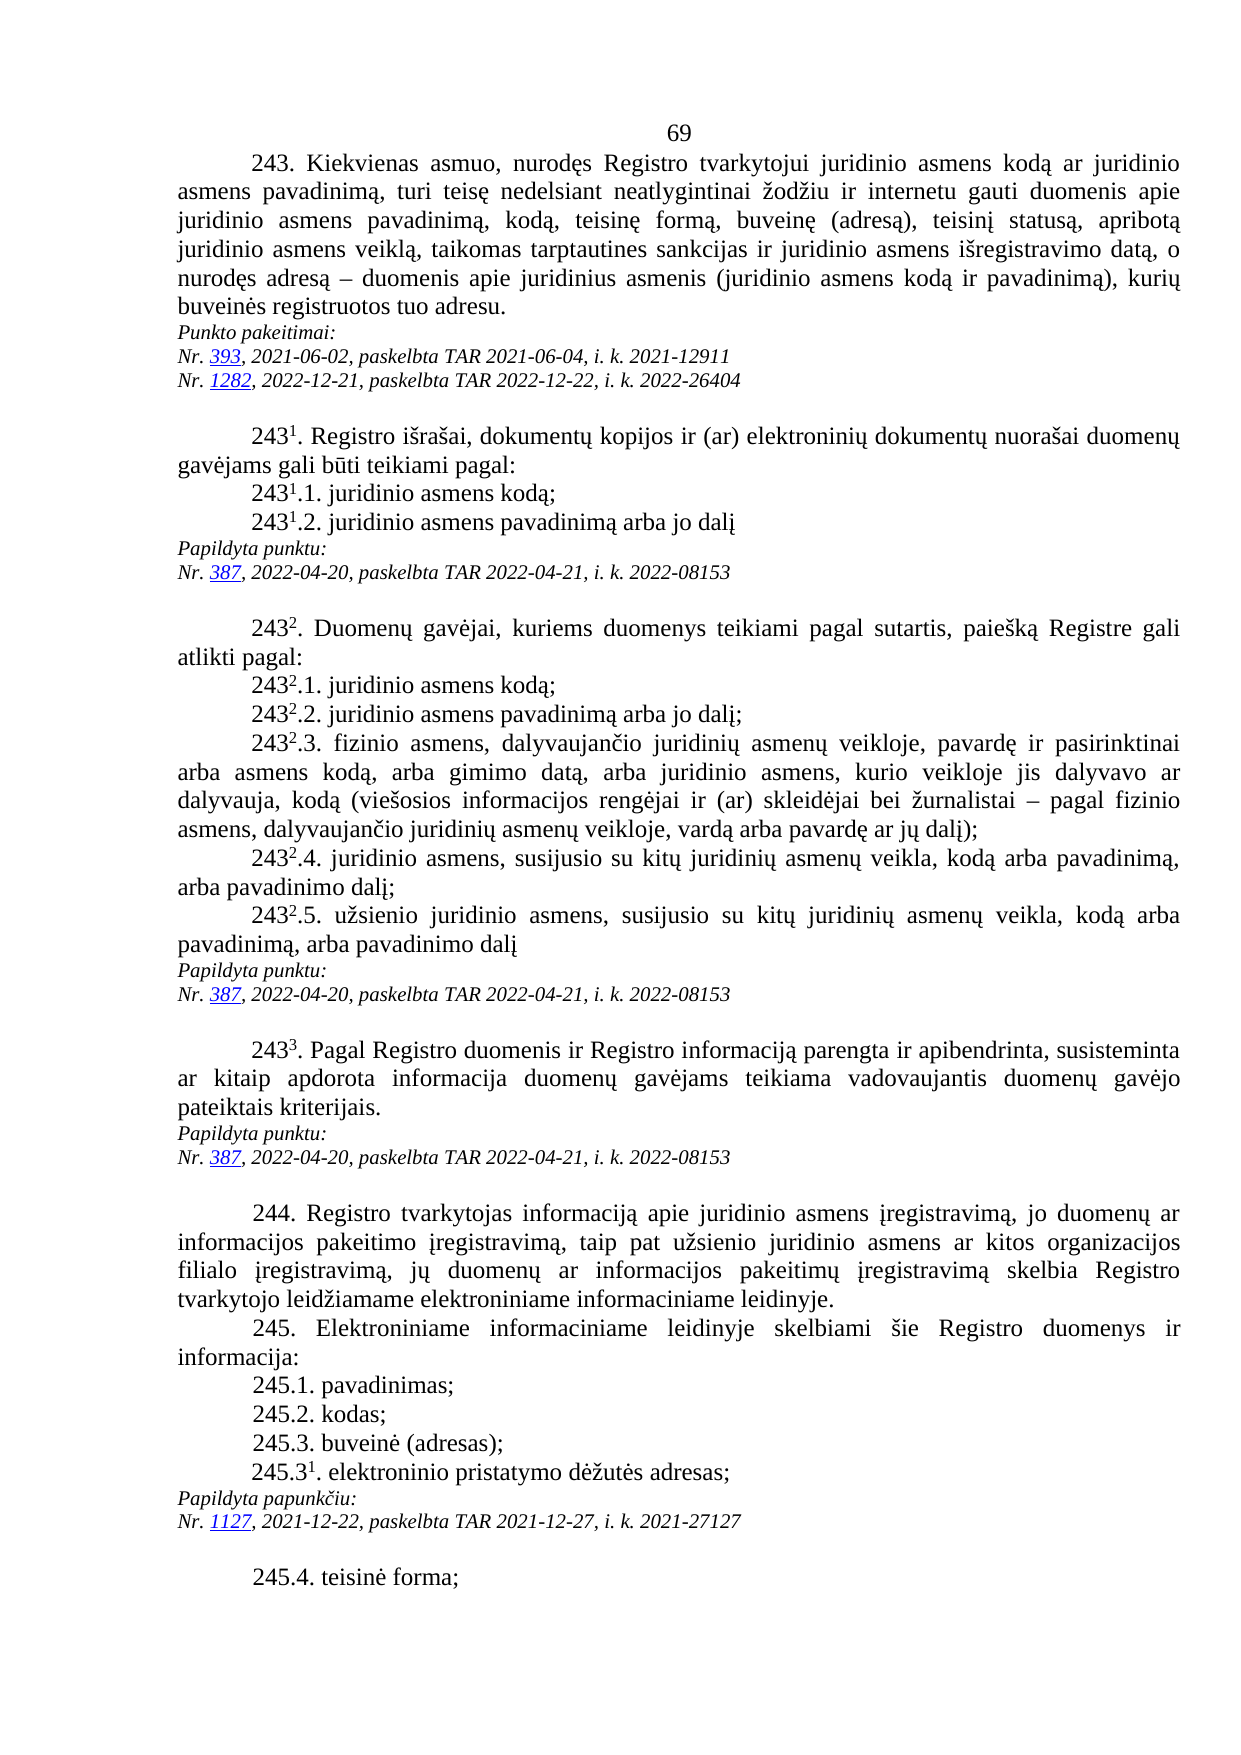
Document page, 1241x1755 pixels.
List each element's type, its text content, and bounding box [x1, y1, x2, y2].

text Nr. 393, 2021-06-02, paskelbta TAR 2021-06-04, i. k. 2021-12911 [177, 344, 1181, 368]
text 2432. Duomenų gavėjai, kuriems duomenys teikiami pagal sutartis, paiešką Registre gali atlikti pagal: [177, 613, 1181, 670]
text 245.4. teisinė forma; [177, 1562, 1181, 1591]
text 2432.3. fizinio asmens, dalyvaujančio juridinių asmenų veikloje, pavardę ir pasirinktinai arba asmens kodą, arba gimimo datą, arba juridinio asmens, kurio veikloje jis dalyvavo ar dalyvauja, kodą (viešosios informacijos rengėjai ir (ar) skleidėjai bei žurnalistai – pagal fizinio asmens, dalyvaujančio juridinių asmenų veikloje, vardą arba pavardę ar jų dalį); [177, 728, 1181, 843]
text Papildyta punktu: [177, 958, 1181, 982]
text 245.2. kodas; [177, 1399, 1181, 1428]
text Papildyta punktu: [177, 536, 1181, 560]
text Nr. 387, 2022-04-20, paskelbta TAR 2022-04-21, i. k. 2022-08153 [177, 1145, 1181, 1169]
text Papildyta punktu: [177, 1121, 1181, 1145]
text Nr. 387, 2022-04-20, paskelbta TAR 2022-04-21, i. k. 2022-08153 [177, 982, 1181, 1006]
text 2431.2. juridinio asmens pavadinimą arba jo dalį [177, 507, 1181, 536]
text 2432.1. juridinio asmens kodą; [177, 670, 1181, 699]
text 245. Elektroniniame informaciniame leidinyje skelbiami šie Registro duomenys ir informacija: [177, 1313, 1181, 1370]
text 2431. Registro išrašai, dokumentų kopijos ir (ar) elektroninių dokumentų nuorašai duomenų gavėjams gali būti teikiami pagal: [177, 421, 1181, 478]
text 244. Registro tvarkytojas informaciją apie juridinio asmens įregistravimą, jo duomenų ar informacijos pakeitimo įregistravimą, taip pat užsienio juridinio asmens ar kitos organizacijos filialo įregistravimą, jų duomenų ar informacijos pakeitimų įregistravimą skelbia Registro tvarkytojo leidžiamame elektroniniame informaciniame leidinyje. [177, 1198, 1181, 1313]
text Nr. 1282, 2022-12-21, paskelbta TAR 2022-12-22, i. k. 2022-26404 [177, 368, 1181, 392]
text 2432.5. užsienio juridinio asmens, susijusio su kitų juridinių asmenų veikla, kodą arba pavadinimą, arba pavadinimo dalį [177, 900, 1181, 958]
text 243. Kiekvienas asmuo, nurodęs Registro tvarkytojui juridinio asmens kodą ar juridinio asmens pavadinimą, turi teisę nedelsiant neatlygintinai žodžiu ir internetu gauti duomenis apie juridinio asmens pavadinimą, kodą, teisinę formą, buveinę (adresą), teisinį statusą, apribotą juridinio asmens veiklą, taikomas tarptautines sankcijas ir juridinio asmens išregistravimo datą, o nurodęs adresą – duomenis apie juridinius asmenis (juridinio asmens kodą ir pavadinimą), kurių buveinės registruotos tuo adresu. [177, 148, 1181, 320]
text 2431.1. juridinio asmens kodą; [177, 478, 1181, 507]
text 245.31. elektroninio pristatymo dėžutės adresas; [251, 1457, 1181, 1485]
text 245.1. pavadinimas; [177, 1370, 1181, 1399]
text 2433. Pagal Registro duomenis ir Registro informaciją parengta ir apibendrinta, susisteminta ar kitaip apdorota informacija duomenų gavėjams teikiama vadovaujantis duomenų gavėjo pateiktais kriterijais. [177, 1035, 1181, 1121]
text Punkto pakeitimai: [177, 320, 1181, 344]
text 245.3. buveinė (adresas); [177, 1428, 1181, 1457]
text 2432.4. juridinio asmens, susijusio su kitų juridinių asmenų veikla, kodą arba pavadinimą, arba pavadinimo dalį; [177, 843, 1181, 900]
text 2432.2. juridinio asmens pavadinimą arba jo dalį; [177, 699, 1181, 728]
text Nr. 1127, 2021-12-22, paskelbta TAR 2021-12-27, i. k. 2021-27127 [177, 1509, 1181, 1533]
text Nr. 387, 2022-04-20, paskelbta TAR 2022-04-21, i. k. 2022-08153 [177, 560, 1181, 584]
text Papildyta papunkčiu: [177, 1485, 1181, 1509]
